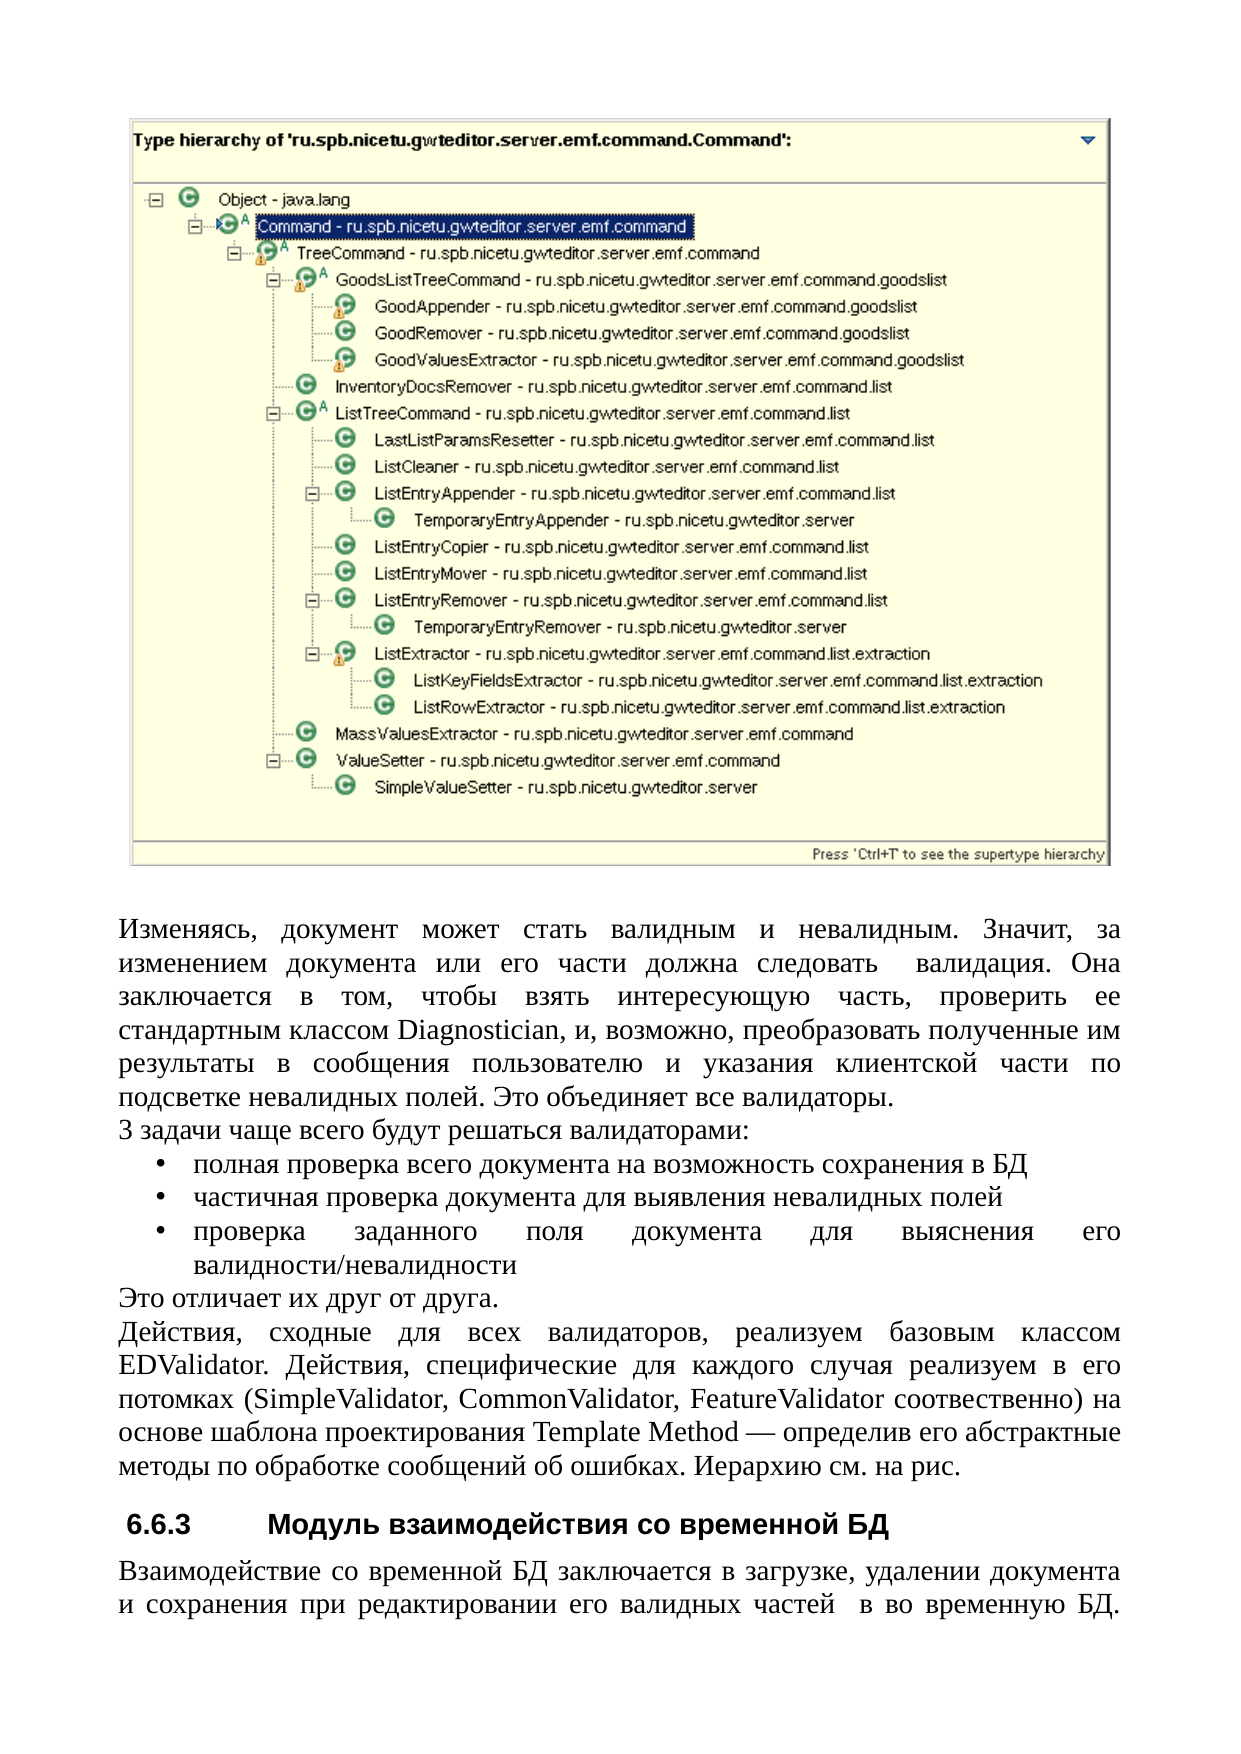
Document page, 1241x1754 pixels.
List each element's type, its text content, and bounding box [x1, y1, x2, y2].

text Взаимодействие со временной БД заключается в загрузке, удалении документа и сохранения при редактировании его валидных частей в во временную БД. [118, 1553, 1122, 1620]
text Изменяясь, документ может стать валидным и невалидным. Значит, за изменением документа или его части должна следовать валидация. Она заключается в том, чтобы взять интересующую часть, проверить ее стандартным классом Diagnostician, и, возможно, преобразовать полученные им результаты в сообщения пользователю и указания клиентской части по подсветке невалидных полей. Это объединяет все валидаторы. [118, 911, 1122, 1112]
text Действия, сходные для всех валидаторов, реализуем базовым классом EDValidator. Действия, специфические для каждого случая реализуем в его потомках (SimpleValidator, CommonValidator, FeatureValidator соотвественно) на основе шаблона проектирования Template Method — определив его абстрактные методы по обработке сообщений об ошибках. Иерархию см. на рис. [118, 1314, 1122, 1482]
text Это отличает их друг от друга. [118, 1280, 1122, 1314]
text 3 задачи чаще всего будут решаться валидаторами: [118, 1112, 1122, 1146]
list проверка заданного поля документа для выяснения его валидности/невалидности [156, 1213, 1122, 1280]
list полная проверка всего документа на возможность сохранения в БД [156, 1146, 1122, 1179]
list частичная проверка документа для выявления невалидных полей [156, 1179, 1122, 1213]
subtitle Модуль взаимодействия со временной БД [118, 1507, 1122, 1540]
